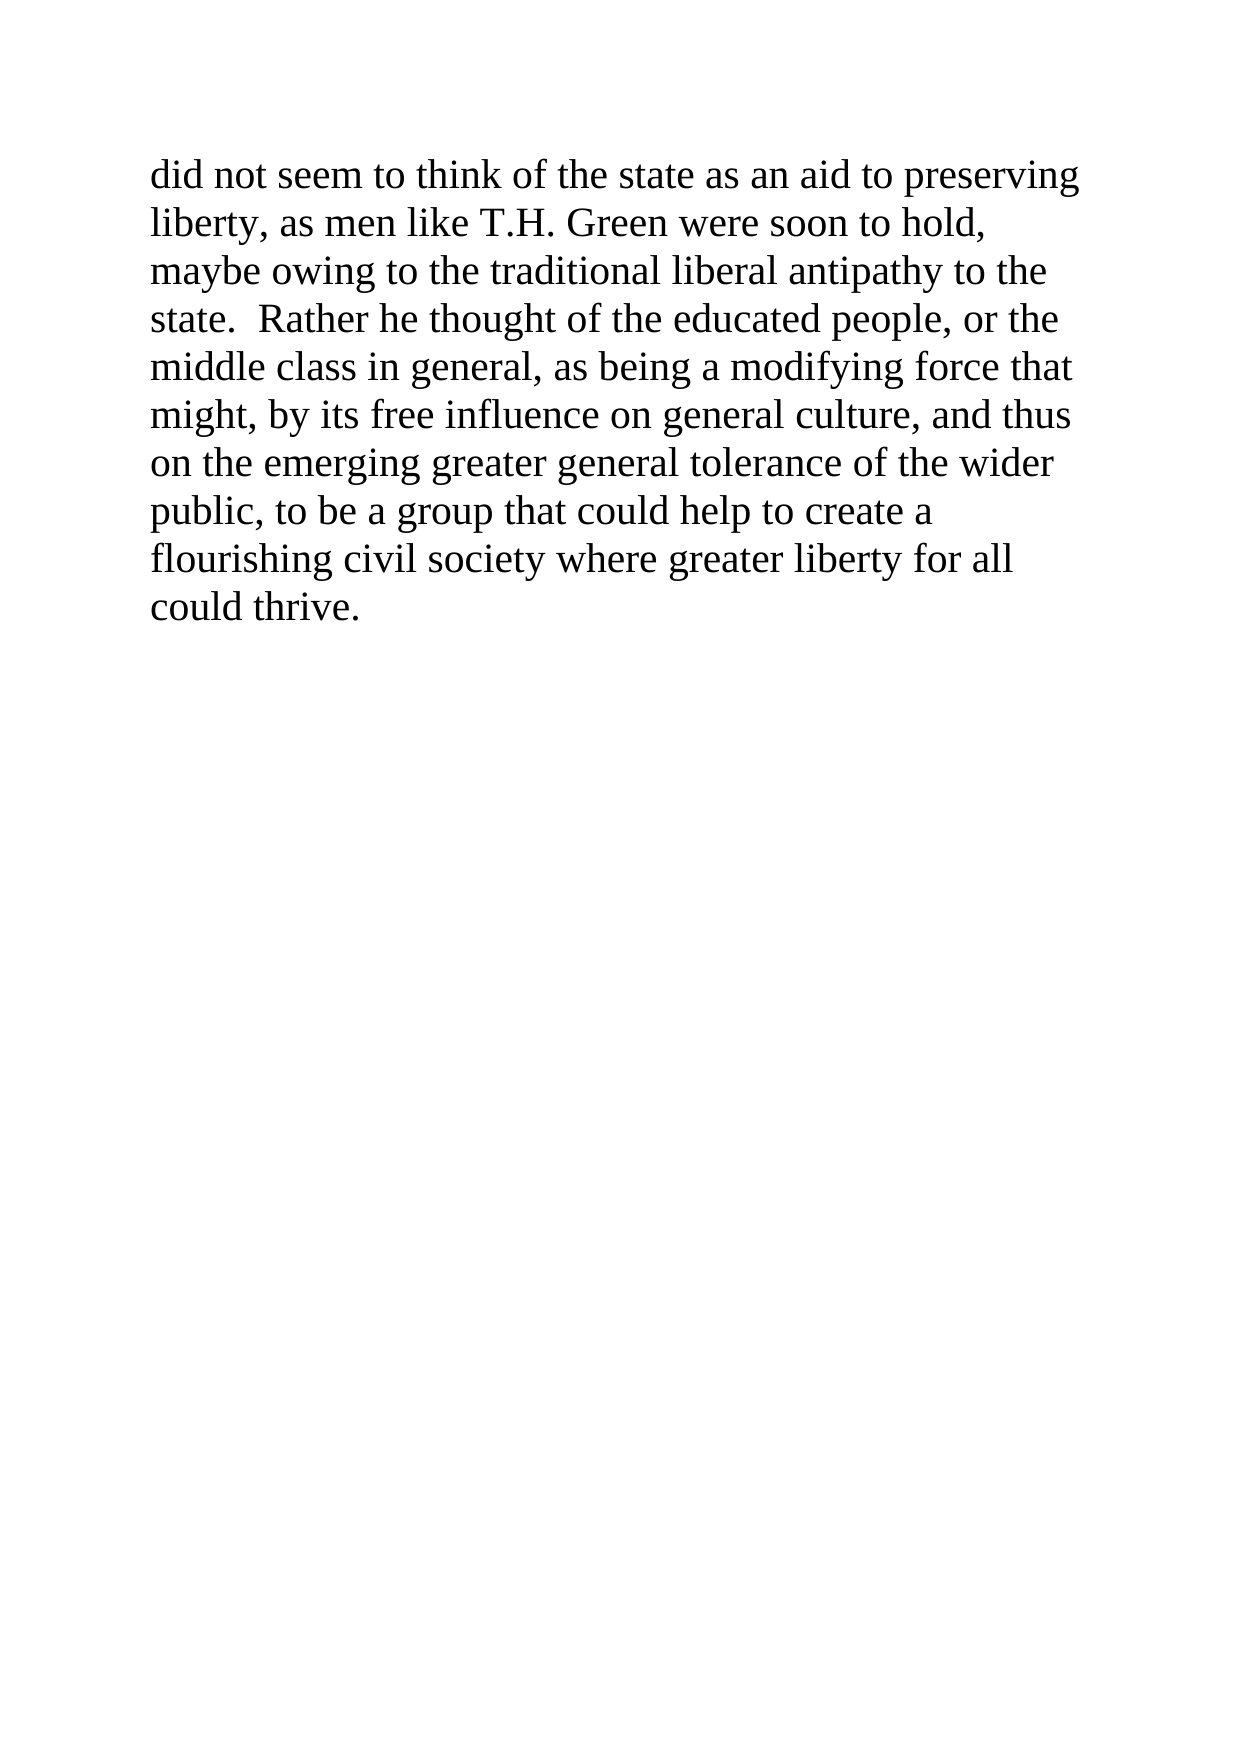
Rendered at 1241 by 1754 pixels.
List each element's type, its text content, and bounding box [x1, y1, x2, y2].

text did not seem to think of the state as an aid to preserving liberty, as men like T.H. Green were soon to hold, maybe owing to the traditional liberal antipathy to the state. Rather he thought of the educated people, or the middle class in general, as being a modifying force that might, by its free influence on general culture, and thus on the emerging greater general tolerance of the wider public, to be a group that could help to create a flourishing civil society where greater liberty for all could thrive. [150, 150, 1090, 629]
